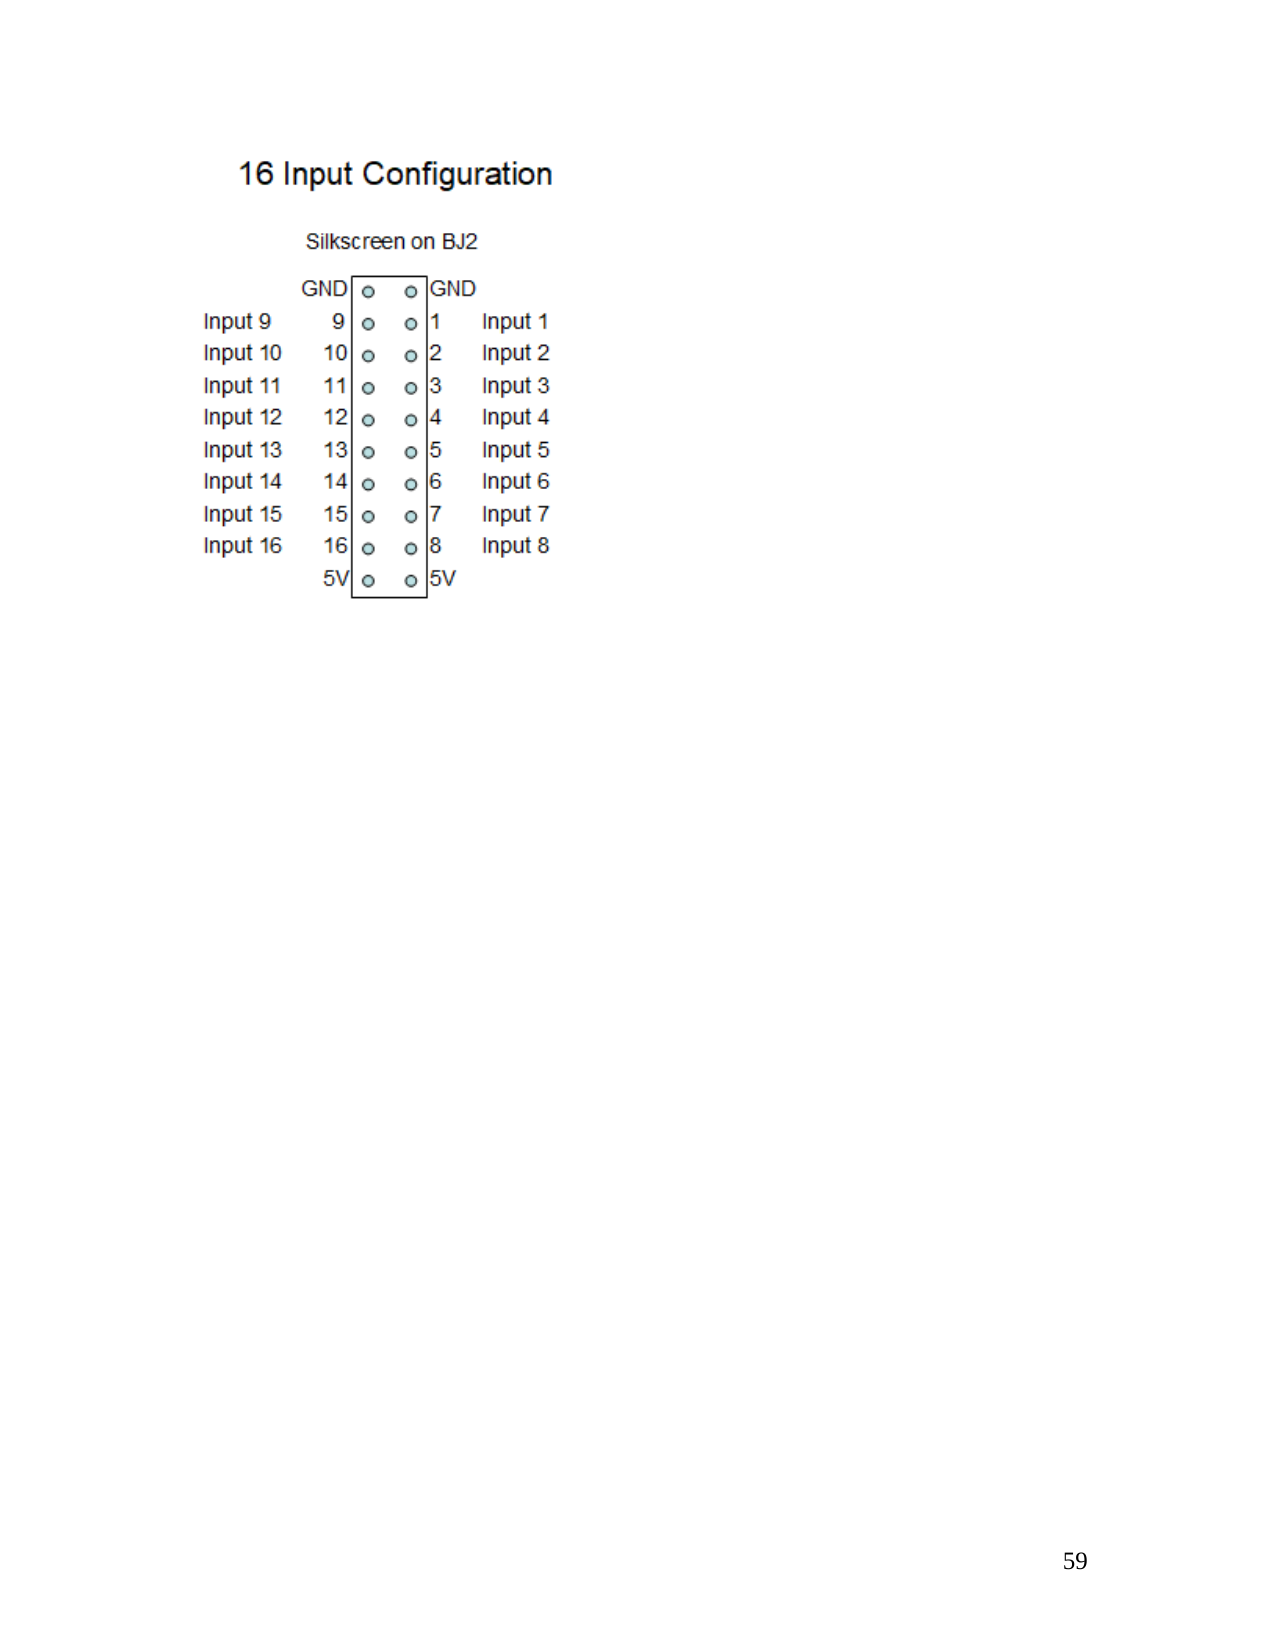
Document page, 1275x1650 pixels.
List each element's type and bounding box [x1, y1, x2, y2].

picture [187, 149, 583, 630]
